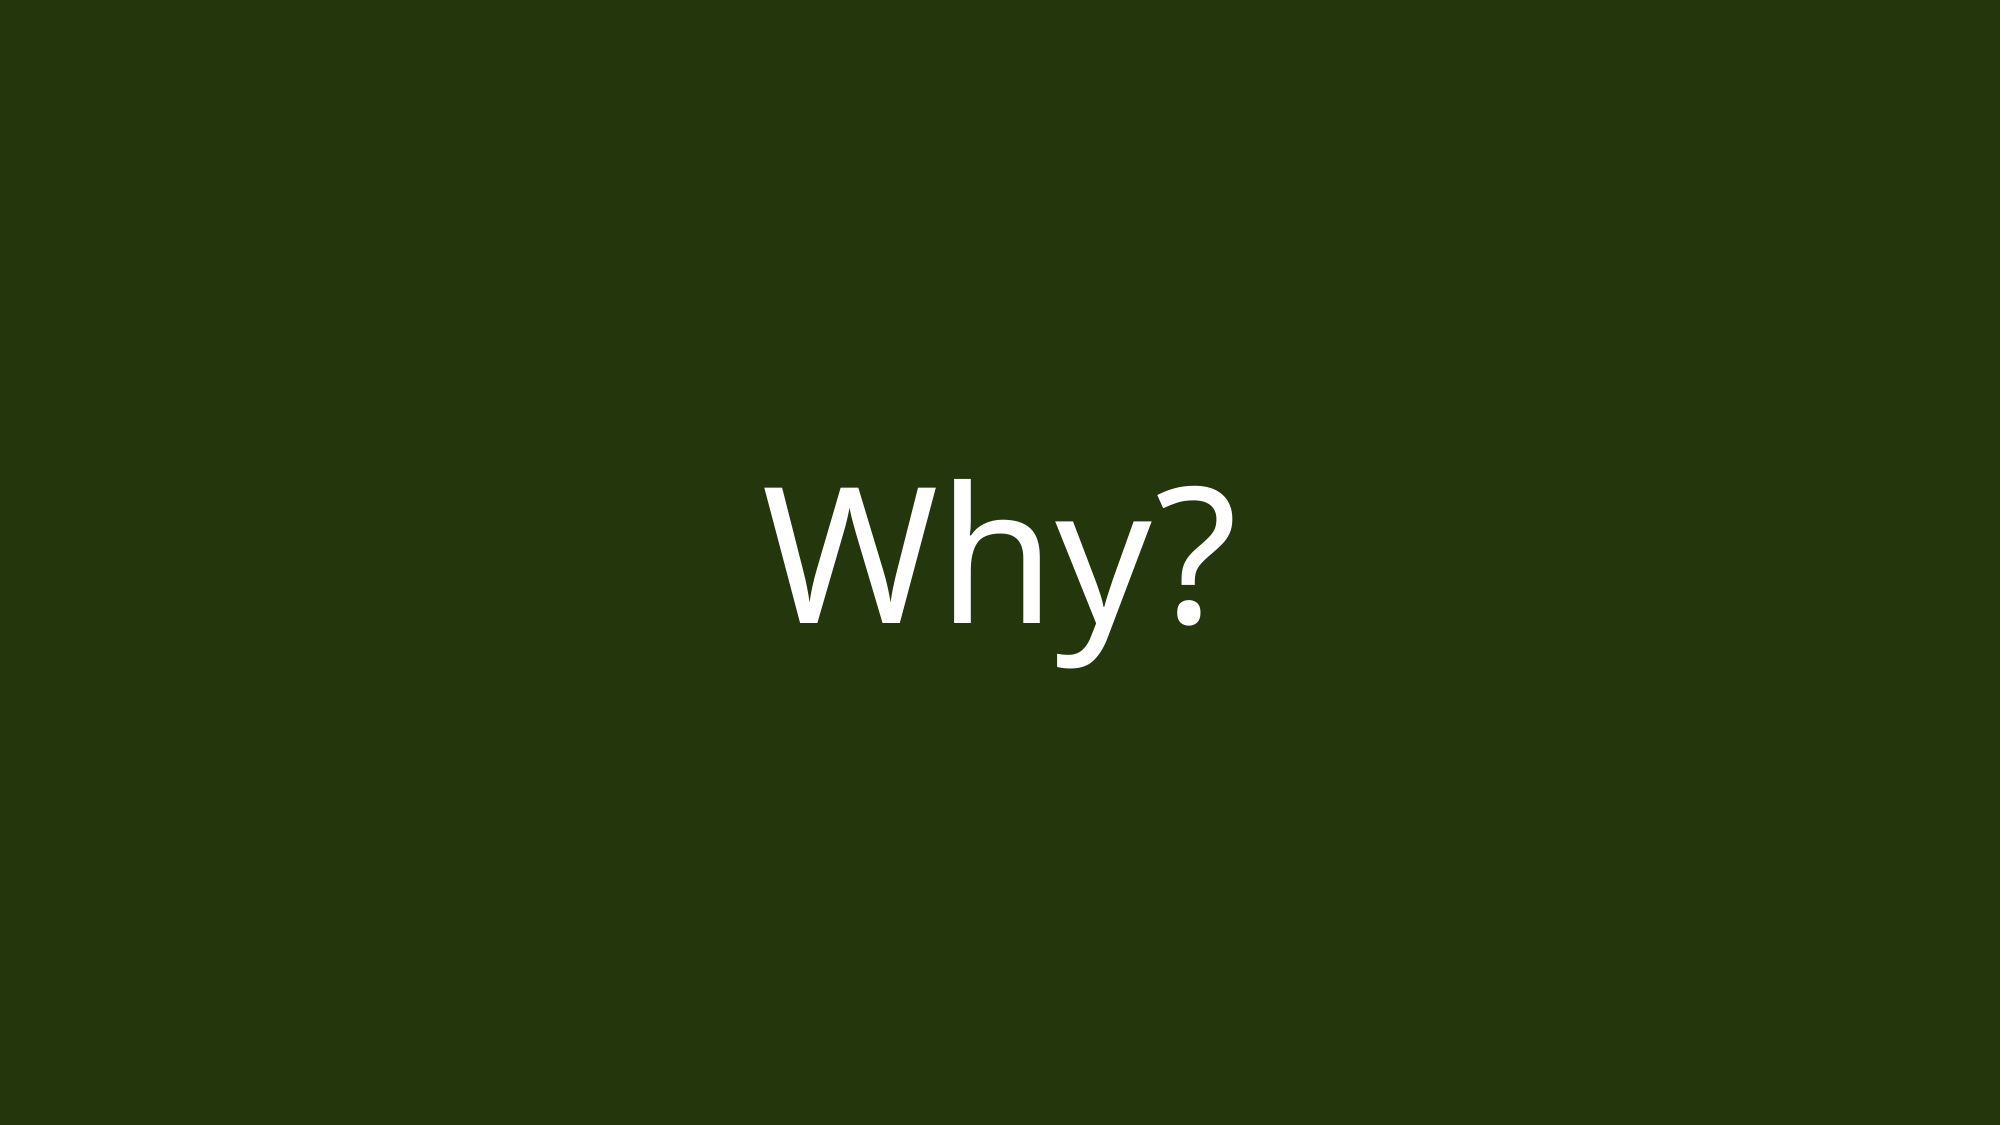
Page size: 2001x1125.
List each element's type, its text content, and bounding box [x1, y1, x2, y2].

list Why? [137, 451, 1863, 674]
